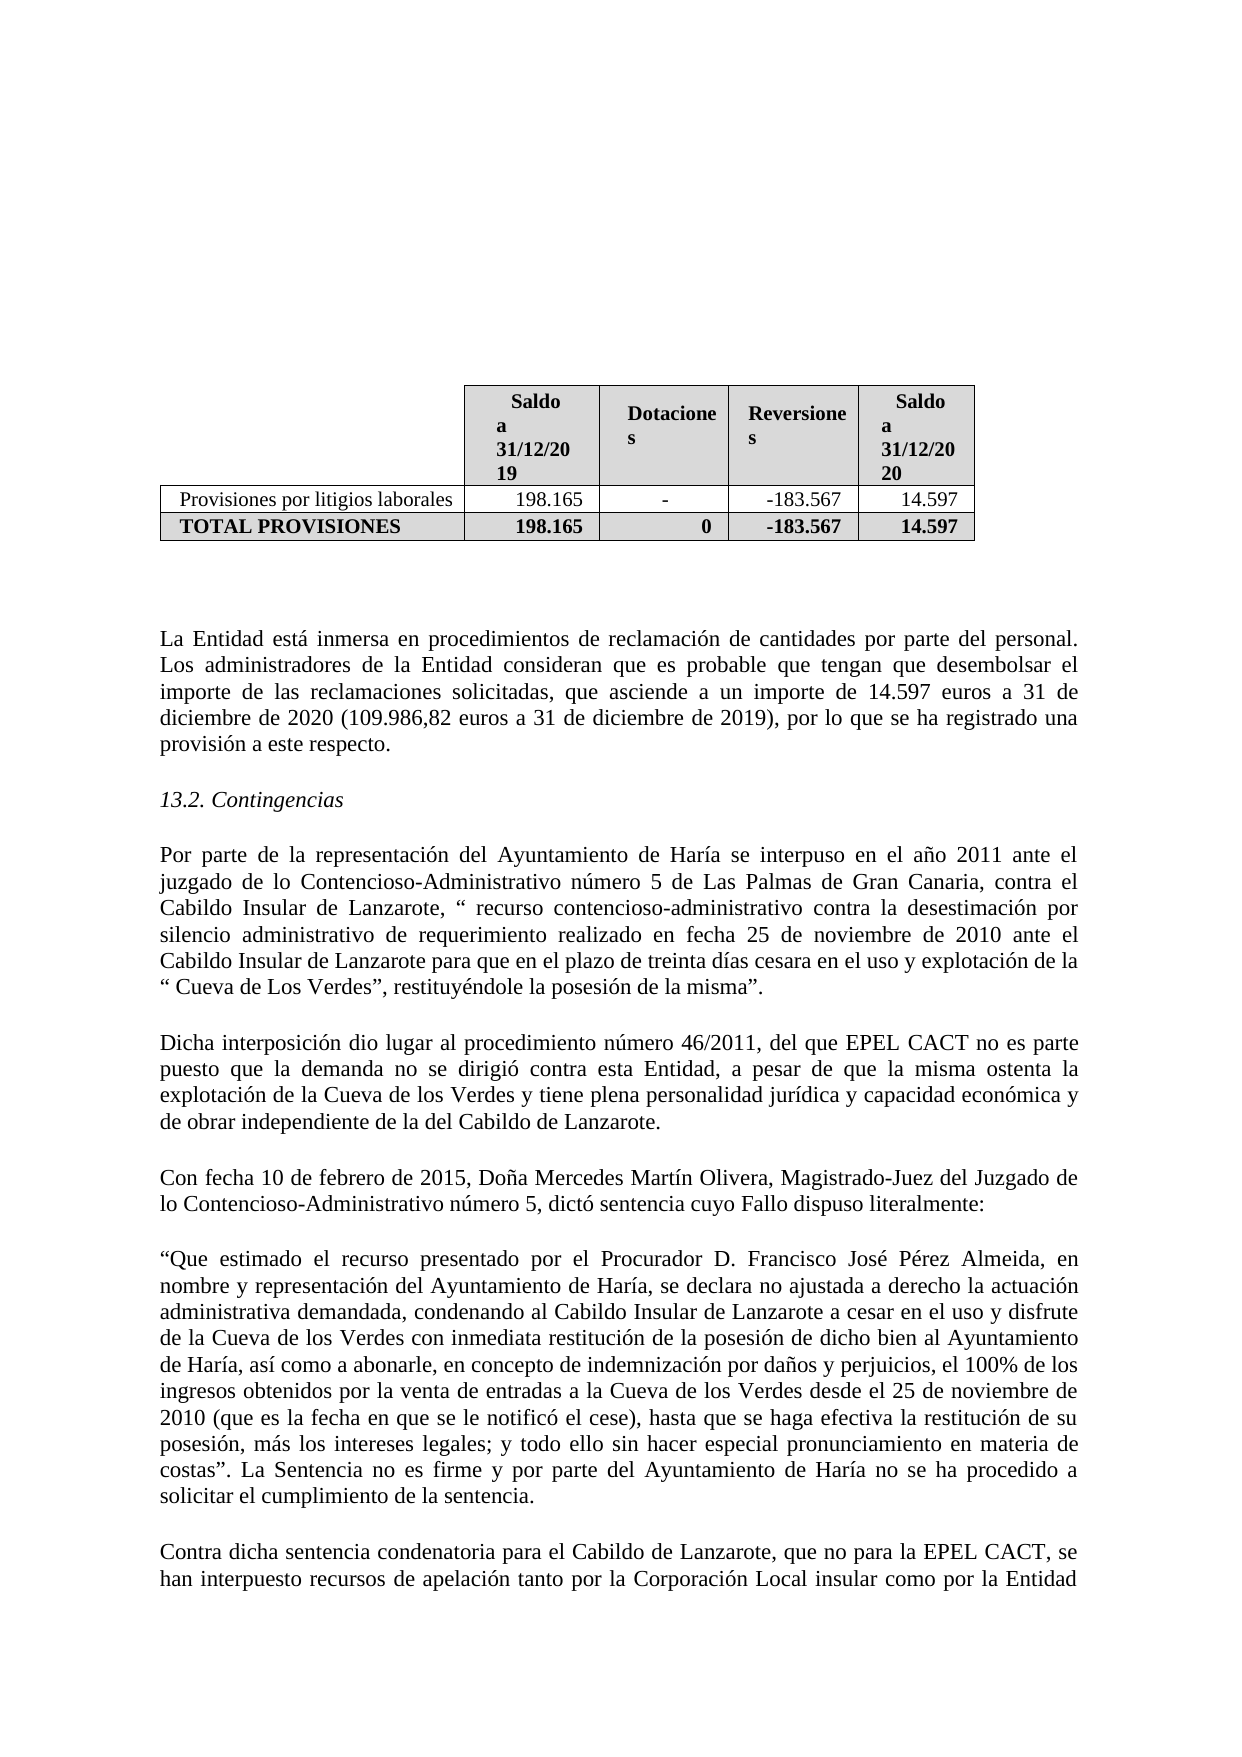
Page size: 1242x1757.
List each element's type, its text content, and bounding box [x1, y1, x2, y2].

table_cell 198.165 [465, 513, 599, 540]
text Dicha interposición dio lugar al procedimiento número 46/2011, del que EPEL CACT no es parte puesto que la demanda no se dirigió contra esta Entidad, a pesar de que la misma ostenta la explotación de la Cueva de los Verdes y tiene plena personalidad jurídica y capacidad económica y de obrar independiente de la del Cabildo de Lanzarote. [159, 1029, 1080, 1134]
text Contra dicha sentencia condenatoria para el Cabildo de Lanzarote, que no para la EPEL CACT, se han interpuesto recursos de apelación tanto por la Corporación Local insular como por la Entidad [159, 1538, 1079, 1591]
table_header Saldo a 31/12/2020 [859, 386, 974, 485]
list Contingencias [159, 786, 1192, 812]
table_cell -183.567 [729, 513, 858, 540]
table_header Saldo a 31/12/2019 [465, 386, 599, 485]
table_cell -183.567 [729, 486, 858, 512]
table_cell 198.165 [465, 486, 599, 512]
table_cell 14.597 [859, 513, 974, 540]
table_cell 0 [600, 513, 728, 540]
table_cell Provisiones por litigios laborales [161, 486, 464, 512]
text Con fecha 10 de febrero de 2015, Doña Mercedes Martín Olivera, Magistrado-Juez del Juzgado de lo Contencioso-Administrativo número 5, dictó sentencia cuyo Fallo dispuso literalmente: [159, 1164, 1080, 1216]
table_header Reversiones [729, 386, 858, 485]
table_cell TOTAL PROVISIONES [161, 513, 464, 540]
table_header Dotaciones [600, 386, 728, 485]
table_header [160, 385, 464, 485]
text Por parte de la representación del Ayuntamiento de Haría se interpuso en el año 2011 ante el juzgado de lo Contencioso-Administrativo número 5 de Las Palmas de Gran Canaria, contra el Cabildo Insular de Lanzarote, “ recurso contencioso-administrativo contra la desestimación por silencio administrativo de requerimiento realizado en fecha 25 de noviembre de 2010 ante el Cabildo Insular de Lanzarote para que en el plazo de treinta días cesara en el uso y explotación de la “ Cueva de Los Verdes”, restituyéndole la posesión de la misma”. [159, 842, 1080, 1000]
text “Que estimado el recurso presentado por el Procurador D. Francisco José Pérez Almeida, en nombre y representación del Ayuntamiento de Haría, se declara no ajustada a derecho la actuación administrativa demandada, condenando al Cabildo Insular de Lanzarote a cesar en el uso y disfrute de la Cueva de los Verdes con inmediata restitución de la posesión de dicho bien al Ayuntamiento de Haría, así como a abonarle, en concepto de indemnización por daños y perjuicios, el 100% de los ingresos obtenidos por la venta de entradas a la Cueva de los Verdes desde el 25 de noviembre de 2010 (que es la fecha en que se le notificó el cese), hasta que se haga efectiva la restitución de su posesión, más los intereses legales; y todo ello sin hacer especial pronunciamiento en materia de costas”. La Sentencia no es firme y por parte del Ayuntamiento de Haría no se ha procedido a solicitar el cumplimiento de la sentencia. [159, 1245, 1080, 1509]
table_cell - [600, 486, 728, 512]
text La Entidad está inmersa en procedimientos de reclamación de cantidades por parte del personal. Los administradores de la Entidad consideran que es probable que tengan que desembolsar el importe de las reclamaciones solicitadas, que asciende a un importe de 14.597 euros a 31 de diciembre de 2020 (109.986,82 euros a 31 de diciembre de 2019), por lo que se ha registrado una provisión a este respecto. [159, 625, 1080, 757]
table_cell 14.597 [859, 486, 974, 512]
